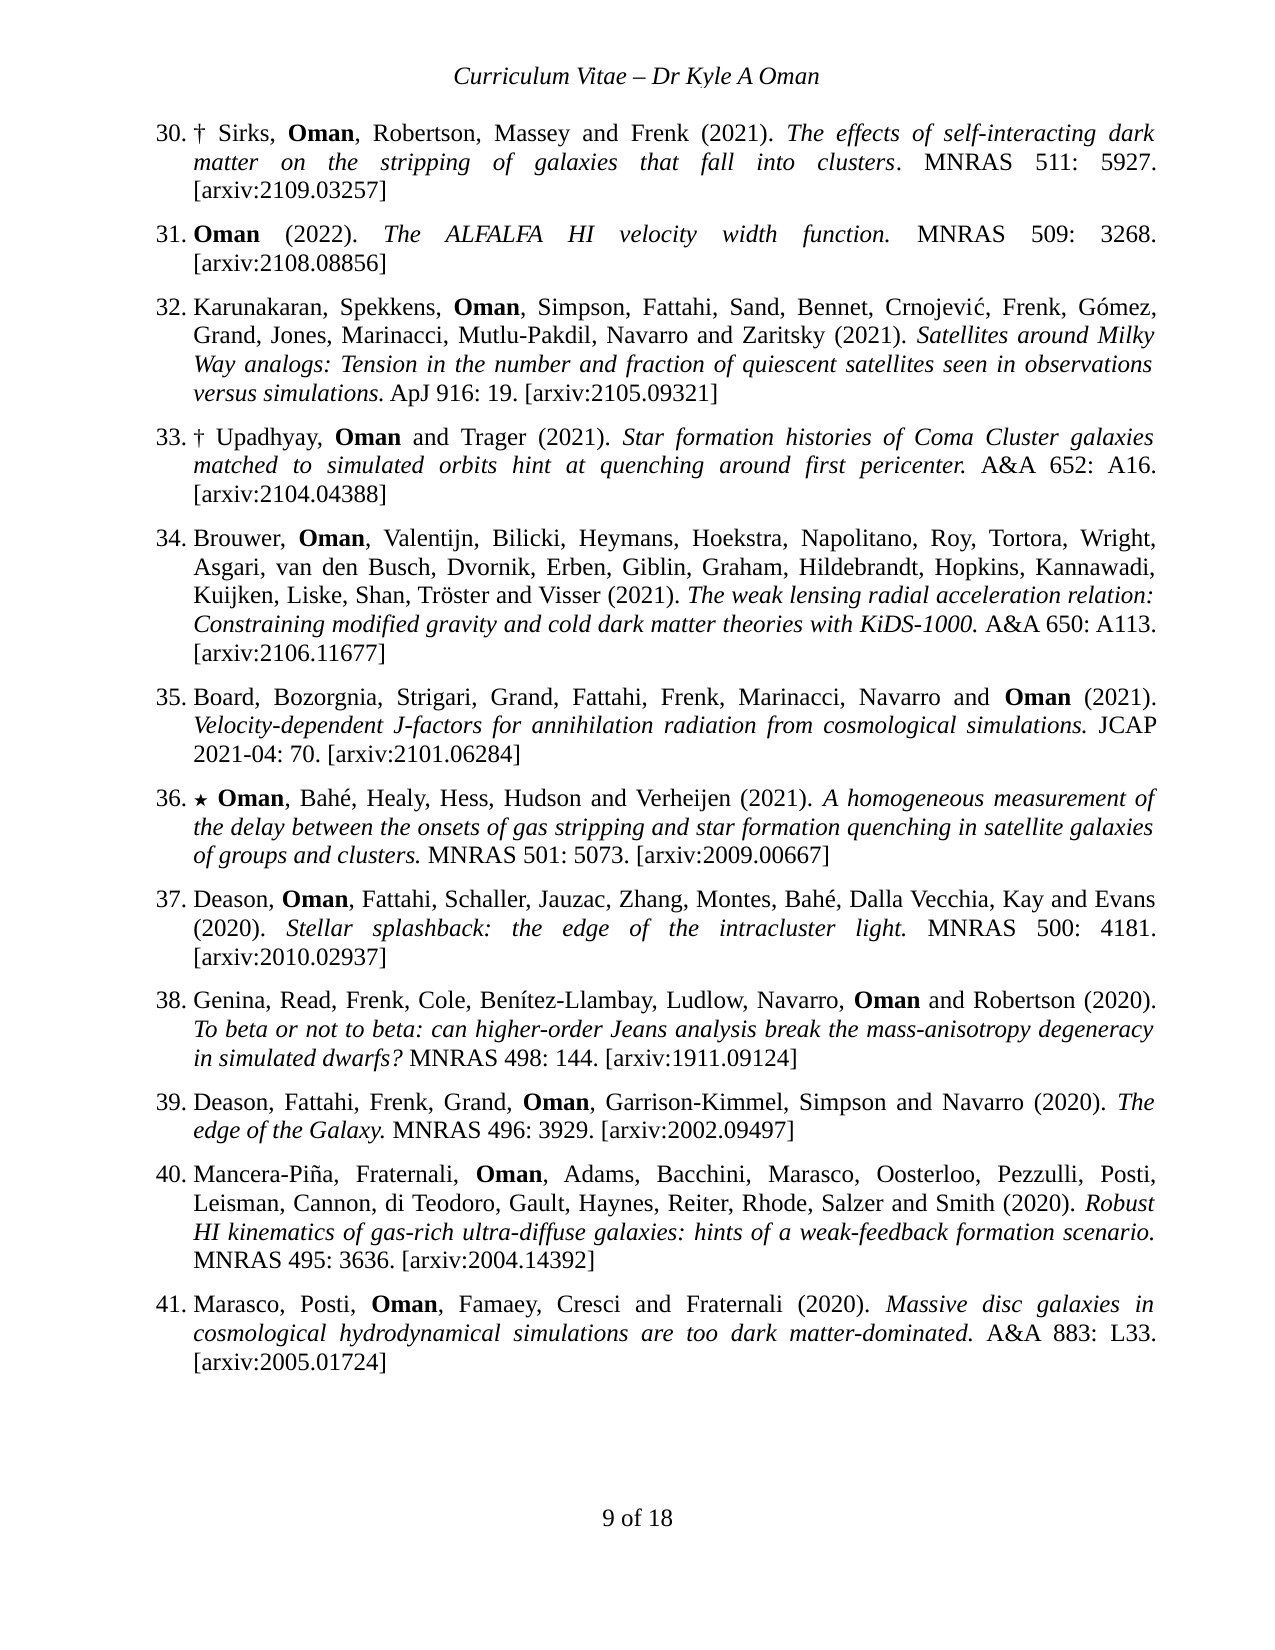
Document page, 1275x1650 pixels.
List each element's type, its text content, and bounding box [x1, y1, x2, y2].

list Board, Bozorgnia, Strigari, Grand, Fattahi, Frenk, Marinacci, Navarro and Oman (2021). Velocity-dependent J-factors for annihilation radiation from cosmological simulations. JCAP 2021-04: 70. [arxiv:2101.06284] [156, 682, 1157, 768]
list Genina, Read, Frenk, Cole, Benítez-Llambay, Ludlow, Navarro, Oman and Robertson (2020). To beta or not to beta: can higher-order Jeans analysis break the mass-anisotropy degeneracy in simulated dwarfs? MNRAS 498: 144. [arxiv:1911.09124] [156, 985, 1157, 1072]
list † Upadhyay, Oman and Trager (2021). Star formation histories of Coma Cluster galaxies matched to simulated orbits hint at quenching around first pericenter. A&A 652: A16. [arxiv:2104.04388] [156, 422, 1157, 508]
list Brouwer, Oman, Valentijn, Bilicki, Heymans, Hoekstra, Napolitano, Roy, Tortora, Wright, Asgari, van den Busch, Dvornik, Erben, Giblin, Graham, Hildebrandt, Hopkins, Kannawadi, Kuijken, Liske, Shan, Tröster and Visser (2021). The weak lensing radial acceleration relation: Constraining modified gravity and cold dark matter theories with KiDS-1000. A&A 650: A113. [arxiv:2106.11677] [156, 523, 1157, 667]
list ★ Oman, Bahé, Healy, Hess, Hudson and Verheijen (2021). A homogeneous measurement of the delay between the onsets of gas stripping and star formation quenching in satellite galaxies of groups and clusters. MNRAS 501: 5073. [arxiv:2009.00667] [156, 783, 1157, 869]
list Karunakaran, Spekkens, Oman, Simpson, Fattahi, Sand, Bennet, Crnojević, Frenk, Gómez, Grand, Jones, Marinacci, Mutlu-Pakdil, Navarro and Zaritsky (2021). Satellites around Milky Way analogs: Tension in the number and fraction of quiescent satellites seen in observations versus simulations. ApJ 916: 19. [arxiv:2105.09321] [156, 292, 1157, 407]
list Deason, Oman, Fattahi, Schaller, Jauzac, Zhang, Montes, Bahé, Dalla Vecchia, Kay and Evans (2020). Stellar splashback: the edge of the intracluster light. MNRAS 500: 4181. [arxiv:2010.02937] [156, 884, 1157, 970]
list Mancera-Piña, Fraternali, Oman, Adams, Bacchini, Marasco, Oosterloo, Pezzulli, Posti, Leisman, Cannon, di Teodoro, Gault, Haynes, Reiter, Rhode, Salzer and Smith (2020). Robust HI kinematics of gas-rich ultra-diffuse galaxies: hints of a weak-feedback formation scenario. MNRAS 495: 3636. [arxiv:2004.14392] [156, 1159, 1157, 1274]
list Oman (2022). The ALFALFA HI velocity width function. MNRAS 509: 3268. [arxiv:2108.08856] [156, 219, 1157, 277]
list † Sirks, Oman, Robertson, Massey and Frenk (2021). The effects of self-interacting dark matter on the stripping of galaxies that fall into clusters. MNRAS 511: 5927. [arxiv:2109.03257] [156, 118, 1157, 204]
list Marasco, Posti, Oman, Famaey, Cresci and Fraternali (2020). Massive disc galaxies in cosmological hydrodynamical simulations are too dark matter-dominated. A&A 883: L33. [arxiv:2005.01724] [156, 1289, 1157, 1375]
list Deason, Fattahi, Frenk, Grand, Oman, Garrison-Kimmel, Simpson and Navarro (2020). The edge of the Galaxy. MNRAS 496: 3929. [arxiv:2002.09497] [156, 1087, 1157, 1144]
